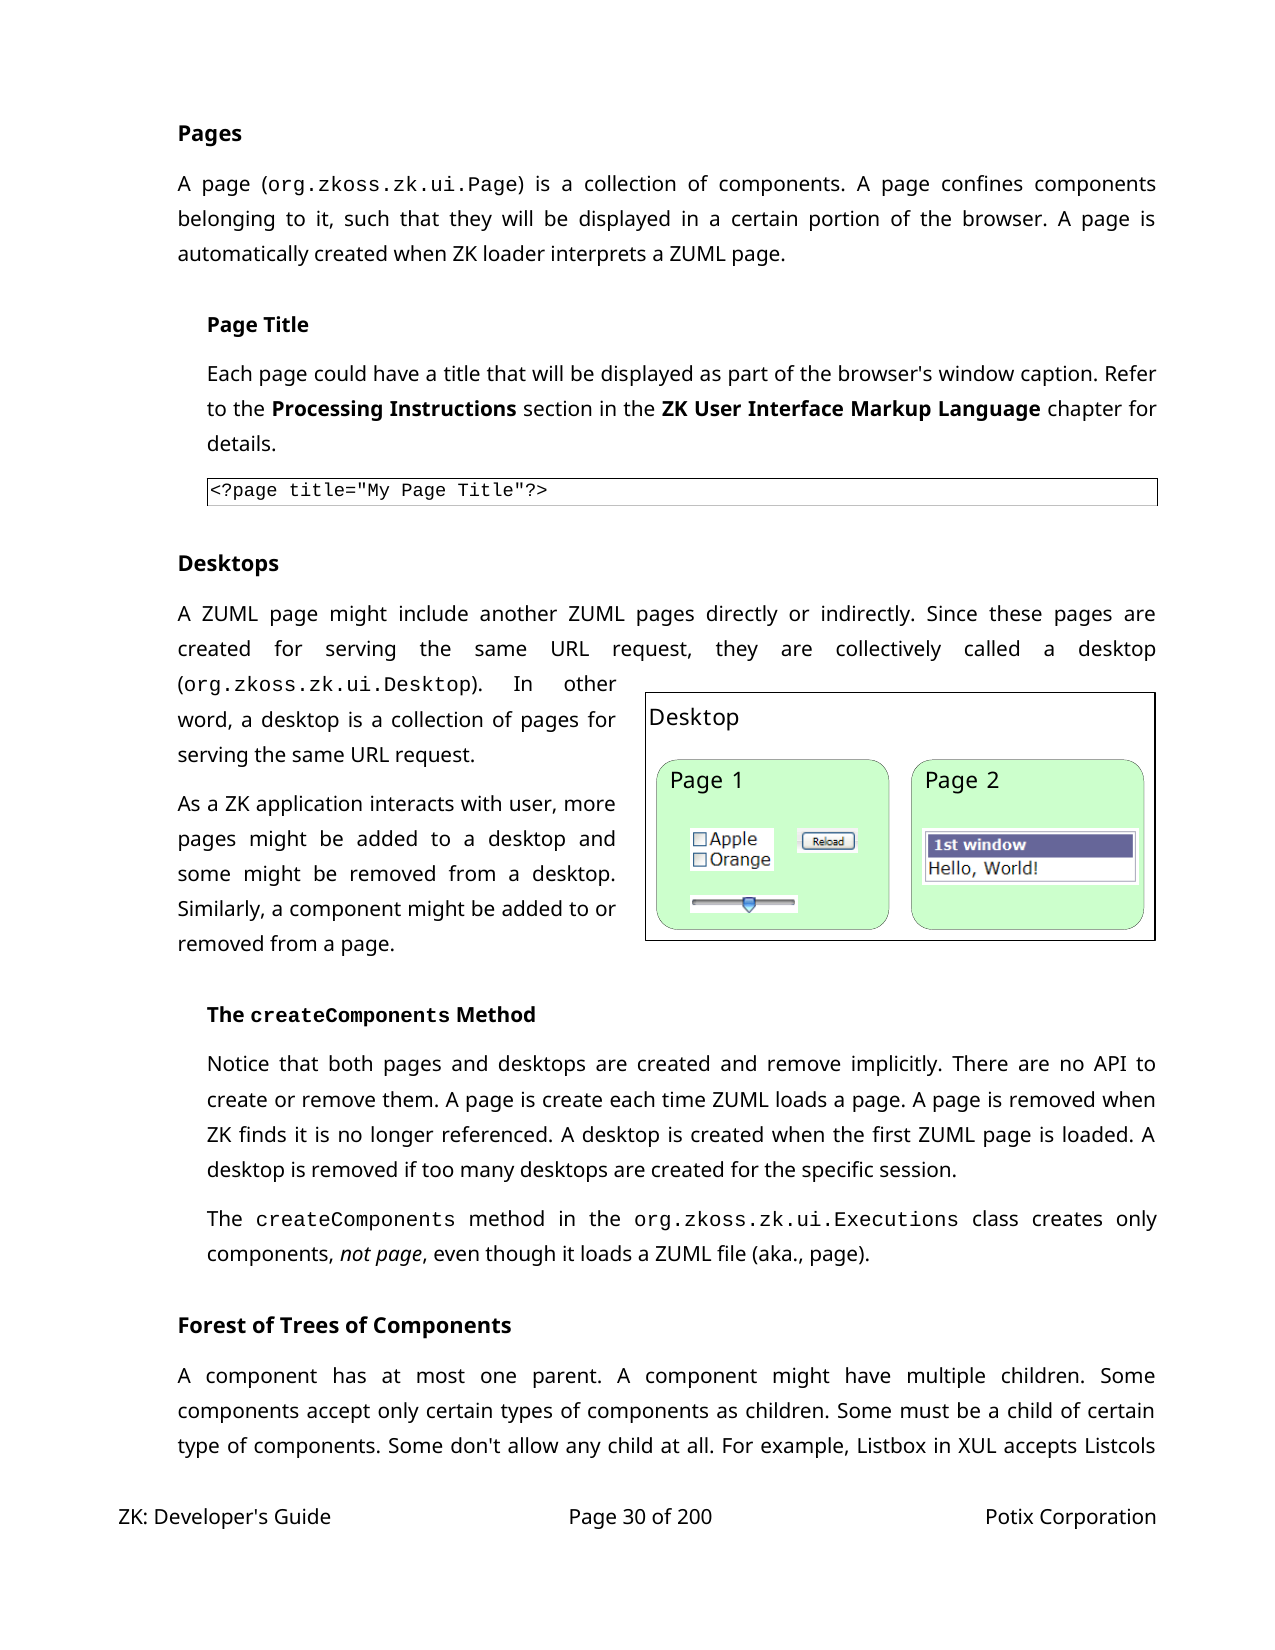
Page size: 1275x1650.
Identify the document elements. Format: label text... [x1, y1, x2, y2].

subtitle Pages [177, 118, 1157, 148]
text The createComponents method in the org.zkoss.zk.ui.Executions class creates only components, not page, even though it loads a ZUML file (aka., page). [207, 1204, 1157, 1268]
text <?page title="My Page Title"?> [208, 479, 1157, 505]
subtitle Desktops [177, 548, 1157, 578]
text A page (org.zkoss.zk.ui.Page) is a collection of components. A page confines components belonging to it, such that they will be displayed in a certain portion of the browser. A page is automatically created when ZK loader interprets a ZUML page. [177, 169, 1157, 268]
text A component has at most one parent. A component might have multiple children. Some components accept only certain types of components as children. Some must be a child of certain type of components. Some don't allow any child at all. For example, Listbox in XUL accepts Listcols [177, 1361, 1157, 1459]
text As a ZK application interacts with user, more pages might be added to a desktop and some might be removed from a desktop. Similarly, a component might be added to or removed from a page. [177, 789, 1157, 958]
text A ZUML page might include another ZUML pages directly or indirectly. Since these pages are created for serving the same URL request, they are collectively called a desktop (org.zkoss.zk.ui.Desktop). In other word, a desktop is a collection of pages for serving the same URL request. [177, 599, 1157, 768]
subtitle Forest of Trees of Components [177, 1310, 1157, 1340]
subtitle The createComponents Method [207, 1000, 1157, 1029]
text Notice that both pages and desktops are created and remove implicitly. There are no API to create or remove them. A page is create each time ZUML loads a page. A page is removed when ZK finds it is no longer referenced. A desktop is created when the first ZUML page is loaded. A desktop is removed if too many desktops are created for the specific session. [207, 1049, 1157, 1183]
subtitle Page Title [207, 310, 1157, 338]
text Each page could have a title that will be displayed as part of the browser's window caption. Refer to the Processing Instructions section in the ZK User Interface Markup Language chapter for details. [207, 359, 1157, 458]
